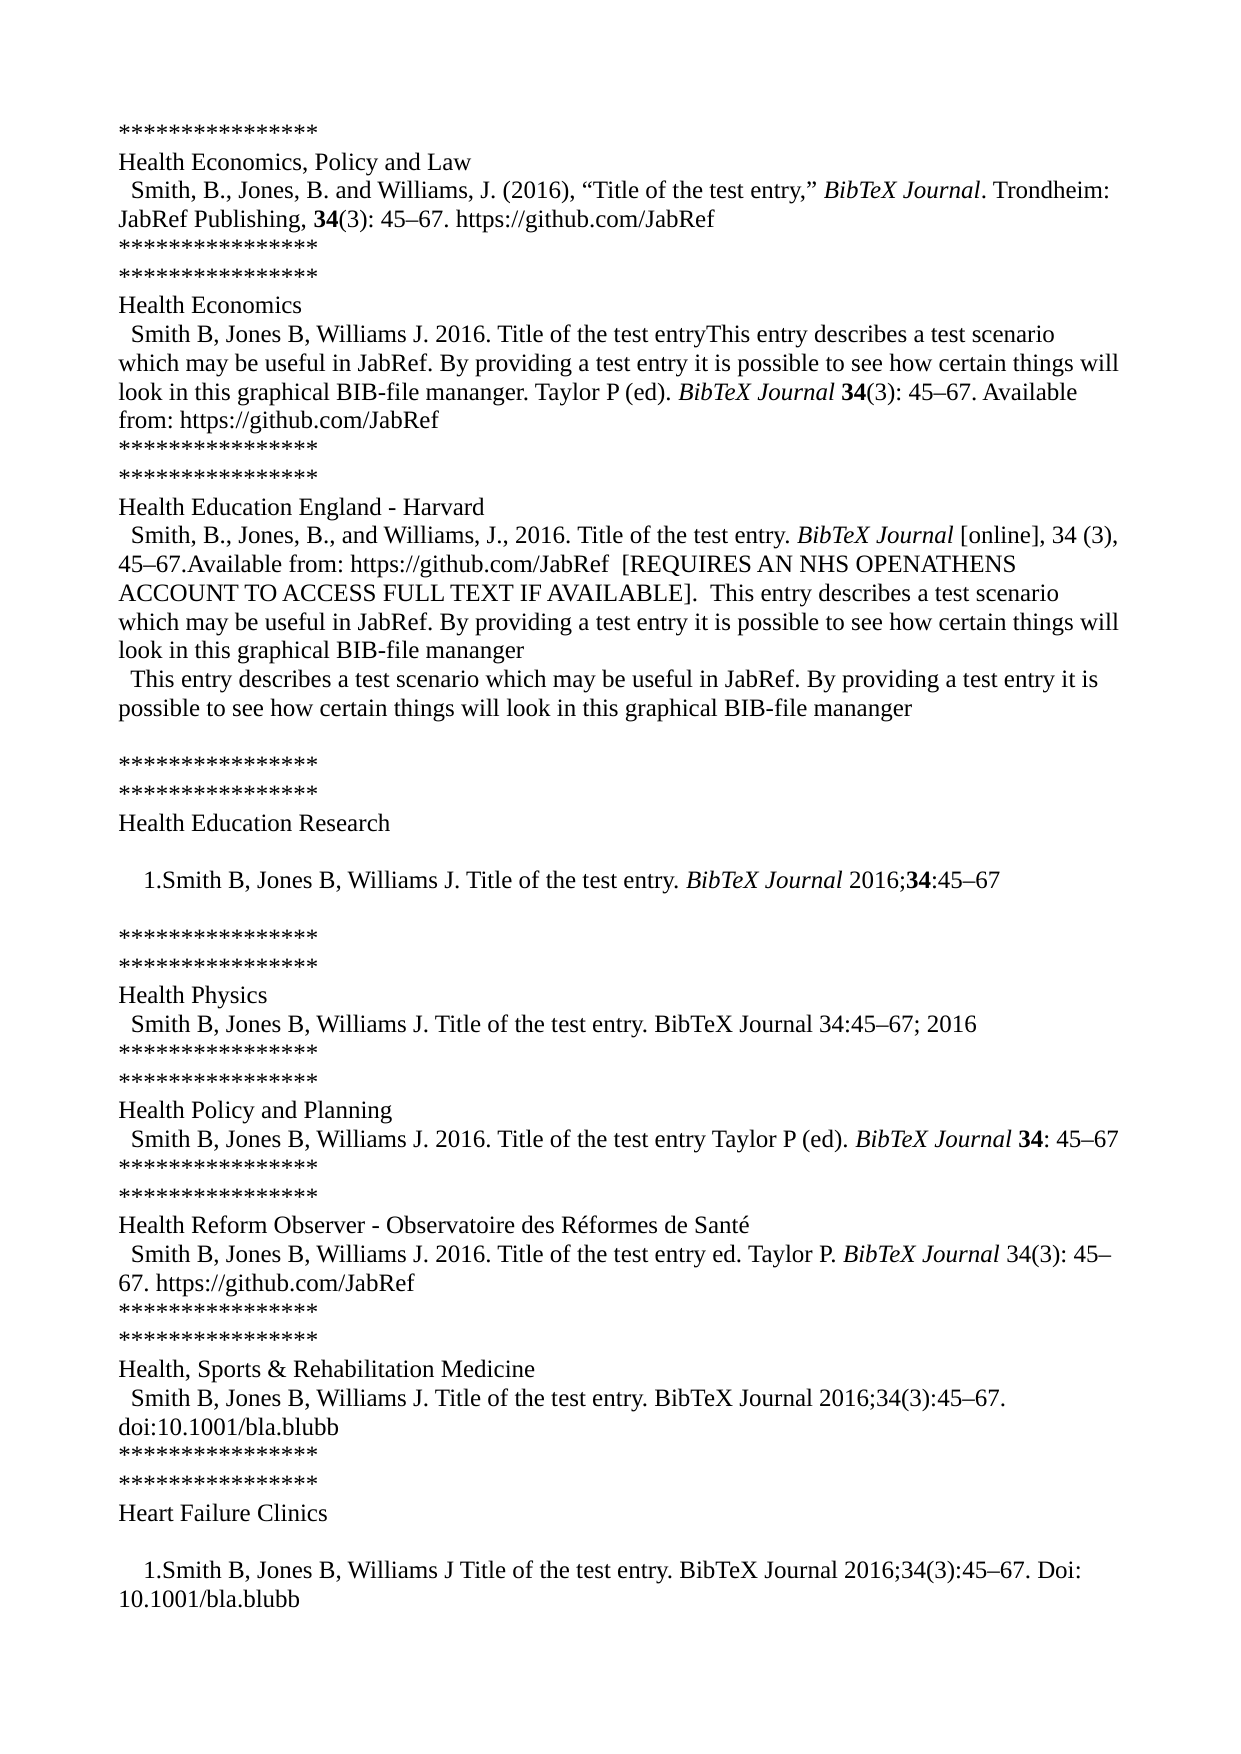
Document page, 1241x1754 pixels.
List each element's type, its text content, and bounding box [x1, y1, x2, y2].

text **************** **************** Health Reform Observer - Observatoire des Réformes de Santé Smith B, Jones B, Williams J. 2016. Title of the test entry ed. Taylor P. BibTeX Journal 34(3): 45–67. https://github.com/JabRef [118, 1153, 1122, 1297]
text **************** **************** Health Economics Smith B, Jones B, Williams J. 2016. Title of the test entryThis entry describes a test scenario which may be useful in JabRef. By providing a test entry it is possible to see how certain things will look in this graphical BIB-file mananger. Taylor P (ed). BibTeX Journal 34(3): 45–67. Available from: https://github.com/JabRef [118, 233, 1122, 434]
text **************** **************** Health Education England - Harvard Smith, B., Jones, B., and Williams, J., 2016. Title of the test entry. BibTeX Journal [online], 34 (3), 45–67.Available from: https://github.com/JabRef [REQUIRES AN NHS OPENATHENS ACCOUNT TO ACCESS FULL TEXT IF AVAILABLE]. This entry describes a test scenario which may be useful in JabRef. By providing a test entry it is possible to see how certain things will look in this graphical BIB-file mananger [118, 434, 1122, 664]
text **************** **************** Heart Failure Clinics 1.Smith B, Jones B, Williams J Title of the test entry. BibTeX Journal 2016;34(3):45–67. Doi: 10.1001/bla.blubb [118, 1441, 1122, 1613]
text **************** Health Economics, Policy and Law Smith, B., Jones, B. and Williams, J. (2016), “Title of the test entry,” BibTeX Journal. Trondheim: JabRef Publishing, 34(3): 45–67. https://github.com/JabRef [118, 118, 1122, 233]
text **************** **************** Health, Sports & Rehabilitation Medicine Smith B, Jones B, Williams J. Title of the test entry. BibTeX Journal 2016;34(3):45–67. doi:10.1001/bla.blubb [118, 1297, 1122, 1441]
text **************** **************** Health Education Research 1.Smith B, Jones B, Williams J. Title of the test entry. BibTeX Journal 2016;34:45–67 [118, 722, 1122, 894]
text **************** **************** Health Policy and Planning Smith B, Jones B, Williams J. 2016. Title of the test entry Taylor P (ed). BibTeX Journal 34: 45–67 [118, 1038, 1122, 1153]
text **************** **************** Health Physics Smith B, Jones B, Williams J. Title of the test entry. BibTeX Journal 34:45–67; 2016 [118, 894, 1122, 1038]
text This entry describes a test scenario which may be useful in JabRef. By providing a test entry it is possible to see how certain things will look in this graphical BIB-file mananger [118, 664, 1122, 722]
